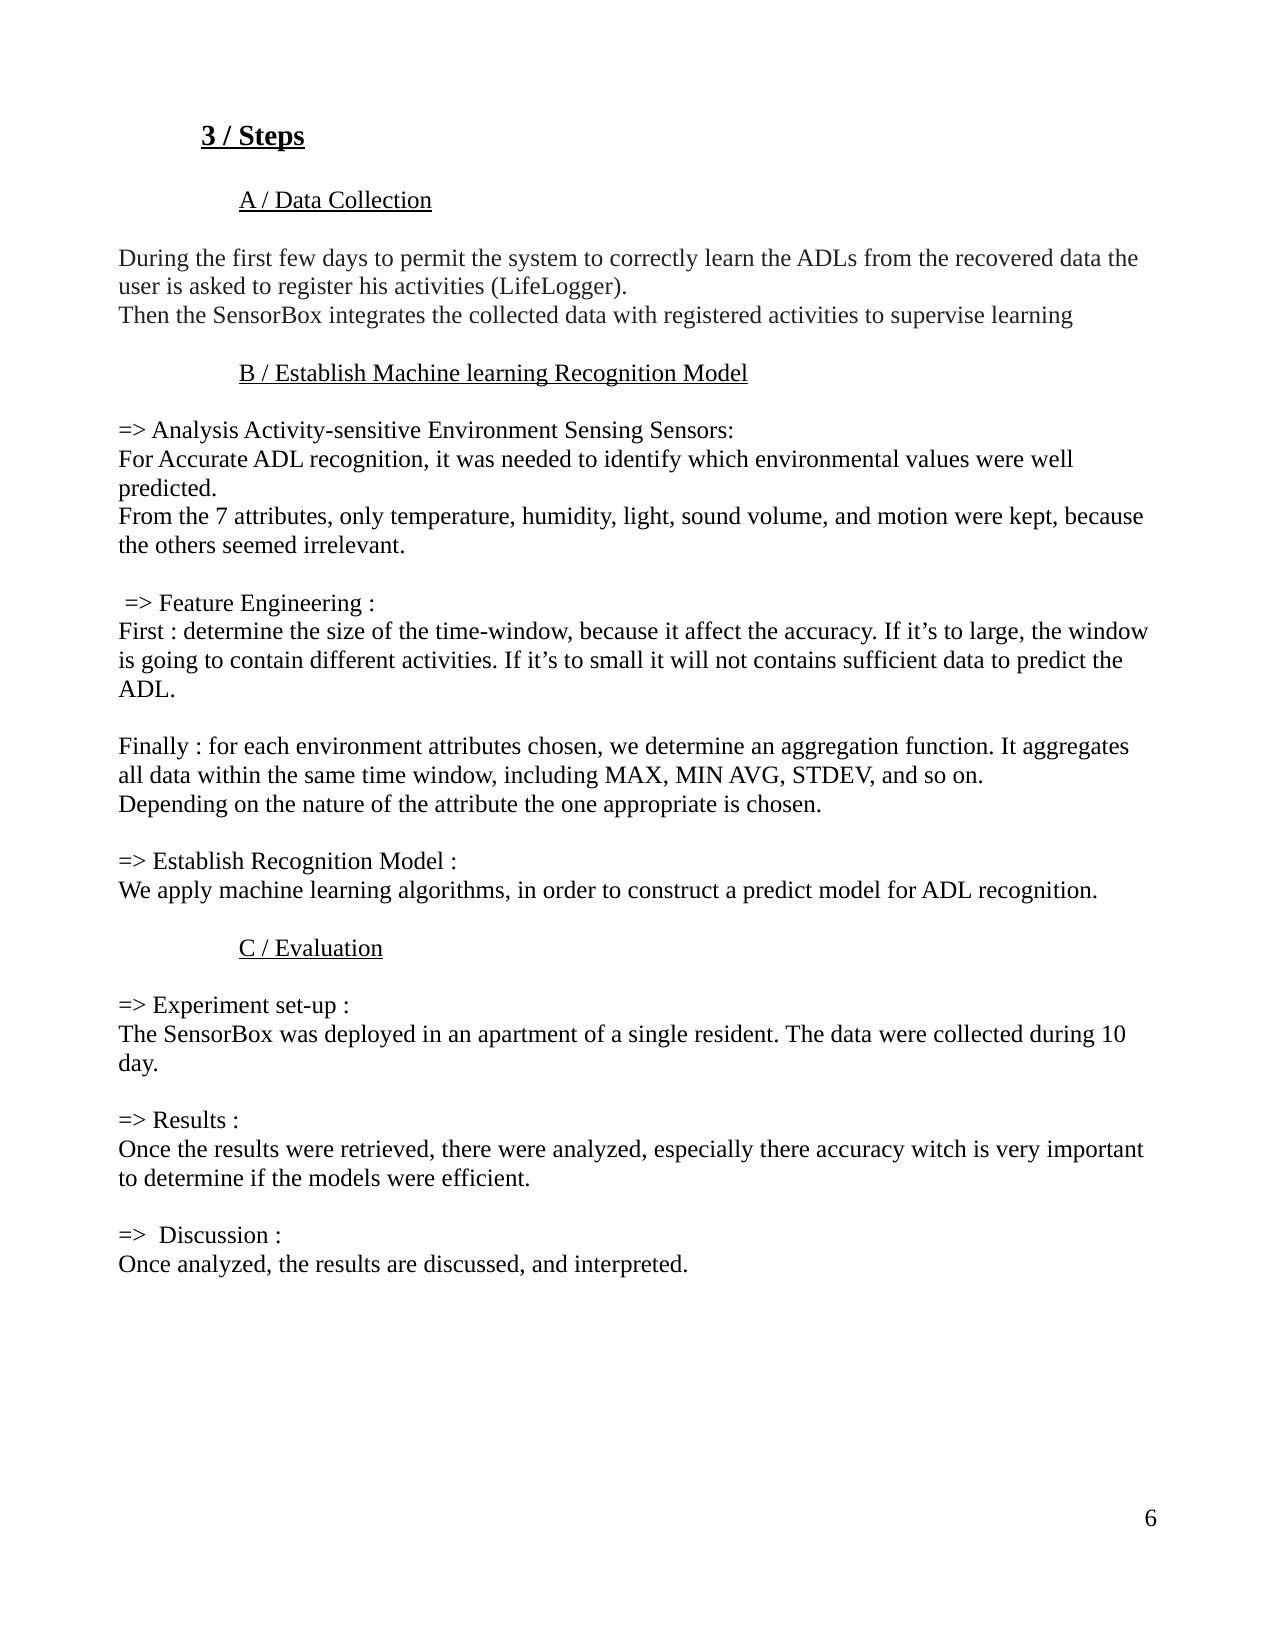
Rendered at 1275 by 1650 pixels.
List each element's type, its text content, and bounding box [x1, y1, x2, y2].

text Once analyzed, the results are discussed, and interpreted. [118, 1249, 1157, 1278]
text For Accurate ADL recognition, it was needed to identify which environmental values were well predicted. [118, 444, 1157, 501]
text => Analysis Activity-sensitive Environment Sensing Sensors: [118, 415, 1157, 444]
text From the 7 attributes, only temperature, humidity, light, sound volume, and motion were kept, because the others seemed irrelevant. [118, 501, 1157, 559]
list 3 / Steps [163, 118, 1157, 152]
text => Results : [118, 1105, 1157, 1134]
list A / Data Collection [201, 185, 1157, 214]
text Depending on the nature of the attribute the one appropriate is chosen. [118, 789, 1157, 818]
text Then the SensorBox integrates the collected data with registered activities to supervise learning [118, 300, 1157, 329]
text Once the results were retrieved, there were analyzed, especially there accuracy witch is very important to determine if the models were efficient. [118, 1134, 1157, 1191]
text The SensorBox was deployed in an apartment of a single resident. The data were collected during 10 day. [118, 1019, 1157, 1076]
text We apply machine learning algorithms, in order to construct a predict model for ADL recognition. [118, 875, 1157, 904]
list C / Evaluation [201, 933, 1157, 961]
text => Establish Recognition Model : [118, 846, 1157, 875]
list B / Establish Machine learning Recognition Model [201, 358, 1157, 386]
text => Discussion : [118, 1220, 1157, 1249]
text => Feature Engineering : [118, 588, 1157, 616]
text During the first few days to permit the system to correctly learn the ADLs from the recovered data the user is asked to register his activities (LifeLogger). [118, 214, 1157, 300]
text Finally : for each environment attributes chosen, we determine an aggregation function. It aggregates all data within the same time window, including MAX, MIN AVG, STDEV, and so on. [118, 731, 1157, 789]
text First : determine the size of the time-window, because it affect the accuracy. If it’s to large, the window is going to contain different activities. If it’s to small it will not contains sufficient data to predict the ADL. [118, 616, 1157, 703]
text => Experiment set-up : [118, 990, 1157, 1019]
